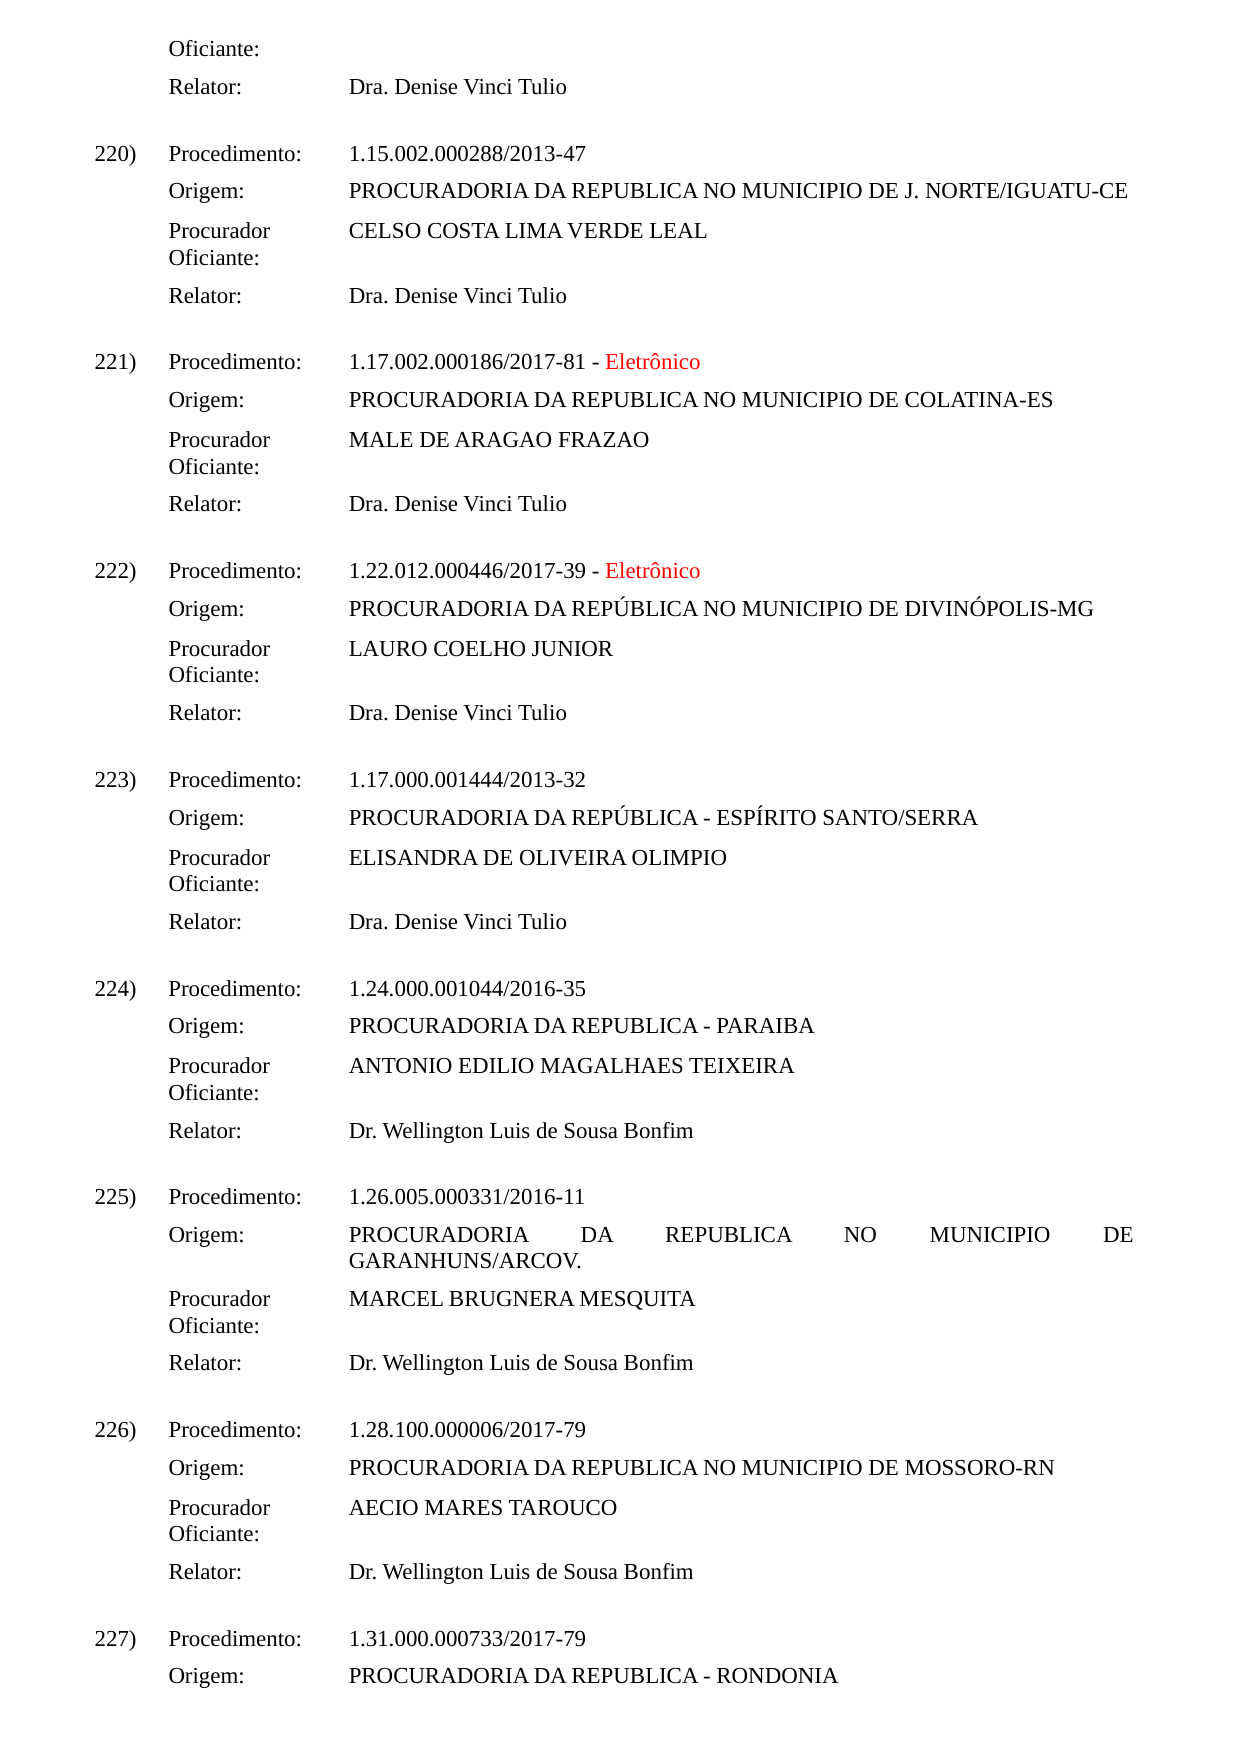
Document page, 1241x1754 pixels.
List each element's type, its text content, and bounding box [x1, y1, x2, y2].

table_header Procedimento: [163, 969, 343, 1007]
table_cell Dr. Wellington Luis de Sousa Bonfim [343, 1111, 1139, 1151]
table_cell [89, 798, 162, 838]
table_header 223) [89, 760, 162, 798]
table_header 1.24.000.001044/2016-35 [343, 969, 1139, 1007]
table_cell Origem: [163, 1448, 343, 1488]
table_header 1.31.000.000733/2017-79 [343, 1619, 1139, 1657]
table_cell Procurador Oficiante: [163, 212, 343, 276]
table_cell [89, 1448, 162, 1488]
table_cell [89, 1344, 162, 1384]
table_cell PROCURADORIA DA REPUBLICA - RONDONIA [343, 1657, 1139, 1697]
table_cell Dra. Denise Vinci Tulio [343, 485, 1139, 525]
table_header Procedimento: [163, 551, 343, 589]
table_cell Relator: [163, 1344, 343, 1384]
table_cell Dr. Wellington Luis de Sousa Bonfim [343, 1553, 1139, 1593]
table_header Procedimento: [163, 1410, 343, 1448]
table_cell [89, 1047, 162, 1111]
table_cell [89, 1007, 162, 1047]
table_header 1.22.012.000446/2017-39 - Eletrônico [343, 551, 1139, 589]
table_header Procedimento: [163, 134, 343, 172]
table_cell Origem: [163, 1215, 343, 1279]
table_cell CELSO COSTA LIMA VERDE LEAL [343, 212, 1139, 276]
table_cell PROCURADORIA DA REPUBLICA NO MUNICIPIO DE J. NORTE/IGUATU-CE [343, 172, 1139, 212]
table_header 1.15.002.000288/2013-47 [343, 134, 1139, 172]
table_cell [89, 30, 162, 67]
table_cell [89, 629, 162, 693]
table_cell PROCURADORIA DA REPUBLICA NO MUNICIPIO DE GARANHUNS/ARCOV. [343, 1215, 1139, 1279]
table_header 1.17.002.000186/2017-81 - Eletrônico [343, 343, 1139, 380]
table_cell Dra. Denise Vinci Tulio [343, 902, 1139, 942]
table_cell [89, 1488, 162, 1552]
table_header 221) [89, 343, 162, 380]
table_header 1.28.100.000006/2017-79 [343, 1410, 1139, 1448]
table_cell Procurador Oficiante: [163, 629, 343, 693]
table_cell [89, 838, 162, 902]
table_header 226) [89, 1410, 162, 1448]
table_cell PROCURADORIA DA REPUBLICA NO MUNICIPIO DE COLATINA-ES [343, 380, 1139, 421]
table_cell Dra. Denise Vinci Tulio [343, 276, 1139, 316]
table_cell Relator: [163, 902, 343, 942]
table_cell ELISANDRA DE OLIVEIRA OLIMPIO [343, 838, 1139, 902]
table_cell Dra. Denise Vinci Tulio [343, 67, 1139, 107]
table_cell Origem: [163, 1657, 343, 1697]
table_cell AECIO MARES TAROUCO [343, 1488, 1139, 1552]
table_header Procedimento: [163, 760, 343, 798]
table_cell [89, 1553, 162, 1593]
table_cell [89, 902, 162, 942]
table_header 227) [89, 1619, 162, 1657]
table_cell Relator: [163, 67, 343, 107]
table_header Procedimento: [163, 343, 343, 380]
table_cell Procurador Oficiante: [163, 421, 343, 485]
table_cell Origem: [163, 380, 343, 421]
table_cell MARCEL BRUGNERA MESQUITA [343, 1280, 1139, 1344]
table_cell [89, 1657, 162, 1697]
table_cell Oficiante: [163, 30, 343, 67]
table_cell PROCURADORIA DA REPÚBLICA NO MUNICIPIO DE DIVINÓPOLIS-MG [343, 589, 1139, 629]
table_header 222) [89, 551, 162, 589]
table_cell [89, 1111, 162, 1151]
table_cell [89, 485, 162, 525]
table_cell Origem: [163, 172, 343, 212]
table_cell [89, 67, 162, 107]
table_cell ANTONIO EDILIO MAGALHAES TEIXEIRA [343, 1047, 1139, 1111]
table_cell LAURO COELHO JUNIOR [343, 629, 1139, 693]
table_header 1.26.005.000331/2016-11 [343, 1178, 1139, 1215]
table_cell Procurador Oficiante: [163, 838, 343, 902]
table_cell [89, 1280, 162, 1344]
table_cell [89, 276, 162, 316]
table_header Procedimento: [163, 1178, 343, 1215]
table_cell Dr. Wellington Luis de Sousa Bonfim [343, 1344, 1139, 1384]
table_cell Dra. Denise Vinci Tulio [343, 694, 1139, 734]
table_cell [89, 421, 162, 485]
table_cell [89, 212, 162, 276]
table_cell Procurador Oficiante: [163, 1488, 343, 1552]
table_cell Origem: [163, 798, 343, 838]
table_cell PROCURADORIA DA REPÚBLICA - ESPÍRITO SANTO/SERRA [343, 798, 1139, 838]
table_cell Origem: [163, 1007, 343, 1047]
table_cell Relator: [163, 1111, 343, 1151]
table_cell Relator: [163, 694, 343, 734]
table_cell [89, 172, 162, 212]
table_header 220) [89, 134, 162, 172]
table_header Procedimento: [163, 1619, 343, 1657]
table_cell Relator: [163, 1553, 343, 1593]
table_cell PROCURADORIA DA REPUBLICA - PARAIBA [343, 1007, 1139, 1047]
table_cell PROCURADORIA DA REPUBLICA NO MUNICIPIO DE MOSSORO-RN [343, 1448, 1139, 1488]
table_cell [89, 1215, 162, 1279]
table_cell Procurador Oficiante: [163, 1047, 343, 1111]
table_cell [89, 589, 162, 629]
table_cell Relator: [163, 485, 343, 525]
table_cell MALE DE ARAGAO FRAZAO [343, 421, 1139, 485]
table_cell [89, 380, 162, 421]
table_header 224) [89, 969, 162, 1007]
table_cell [89, 694, 162, 734]
table_cell Origem: [163, 589, 343, 629]
table_header 225) [89, 1178, 162, 1215]
table_header 1.17.000.001444/2013-32 [343, 760, 1139, 798]
table_cell [343, 30, 1139, 67]
table_cell Procurador Oficiante: [163, 1280, 343, 1344]
table_cell Relator: [163, 276, 343, 316]
